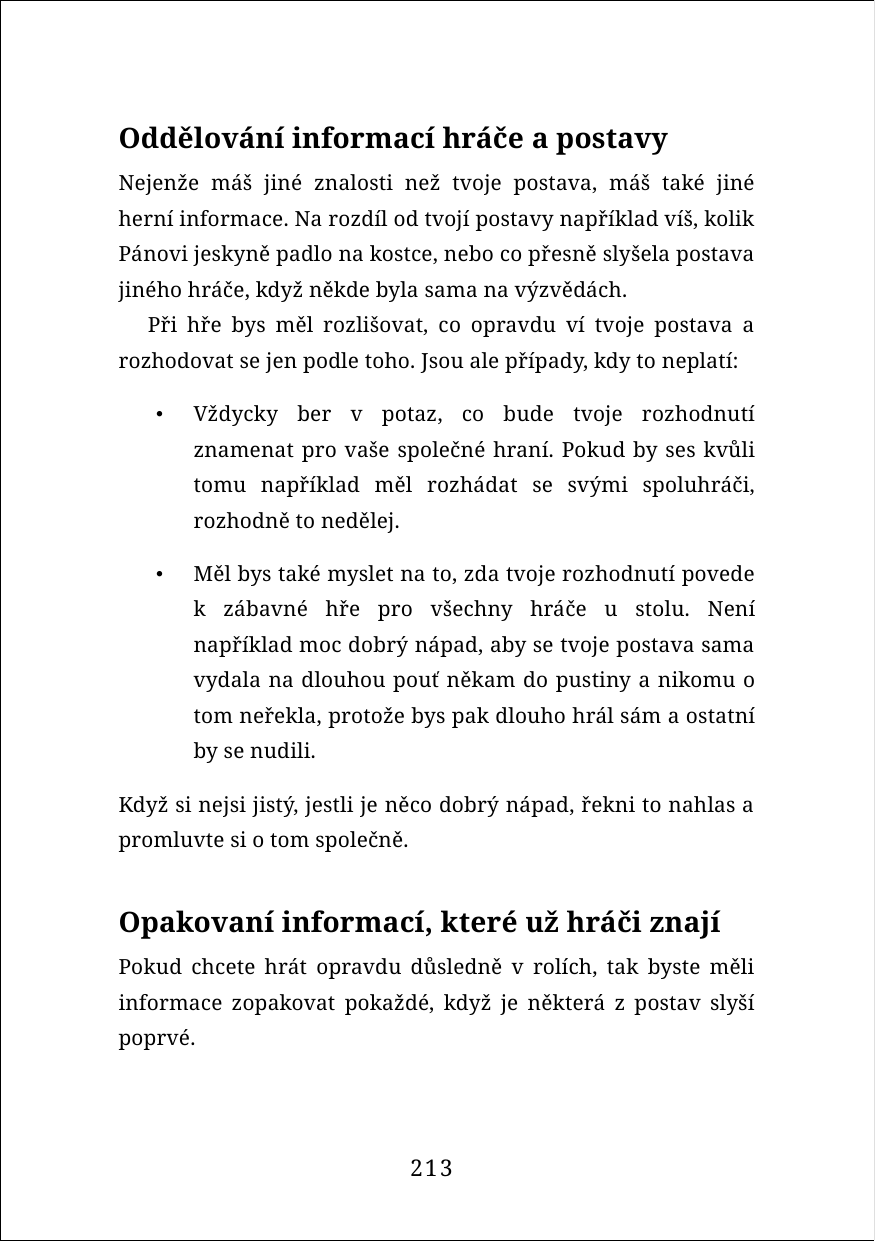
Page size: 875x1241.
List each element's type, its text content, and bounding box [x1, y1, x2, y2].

text Nejenže máš jiné znalosti než tvoje postava, máš také jiné herní informace. Na rozdíl od tvojí postavy například víš, kolik Pánovi jeskyně padlo na kostce, nebo co přesně slyšela postava jiného hráče, když někde byla sama na výzvědách. Při hře bys měl rozlišovat, co opravdu ví tvoje postava a rozhodovat se jen podle toho. Jsou ale případy, kdy to neplatí: [118, 168, 756, 374]
subtitle Opakovaní informací, které už hráči znají [118, 902, 756, 941]
list Vždycky ber v potaz, co bude tvoje rozhodnutí znamenat pro vaše společné hraní. Pokud by ses kvůli tomu například měl rozhádat se svými spoluhráči, rozhodně to nedělej. [156, 399, 756, 534]
text Pokud chcete hrát opravdu důsledně v rolích, tak byste měli informace zopakovat pokaždé, když je některá z postav slyší poprvé. [118, 952, 756, 1052]
text Když si nejsi jistý, jestli je něco dobrý nápad, řekni to nahlas a promluvte si o tom společně. [118, 790, 756, 854]
list Měl bys také myslet na to, zda tvoje rozhodnutí povede k zábavné hře pro všechny hráče u stolu. Není například moc dobrý nápad, aby se tvoje postava sama vydala na dlouhou pouť někam do pustiny a nikomu o tom neřekla, protože bys pak dlouho hrál sám a ostatní by se nudili. [156, 559, 756, 765]
subtitle Oddělování informací hráče a postavy [118, 118, 756, 157]
